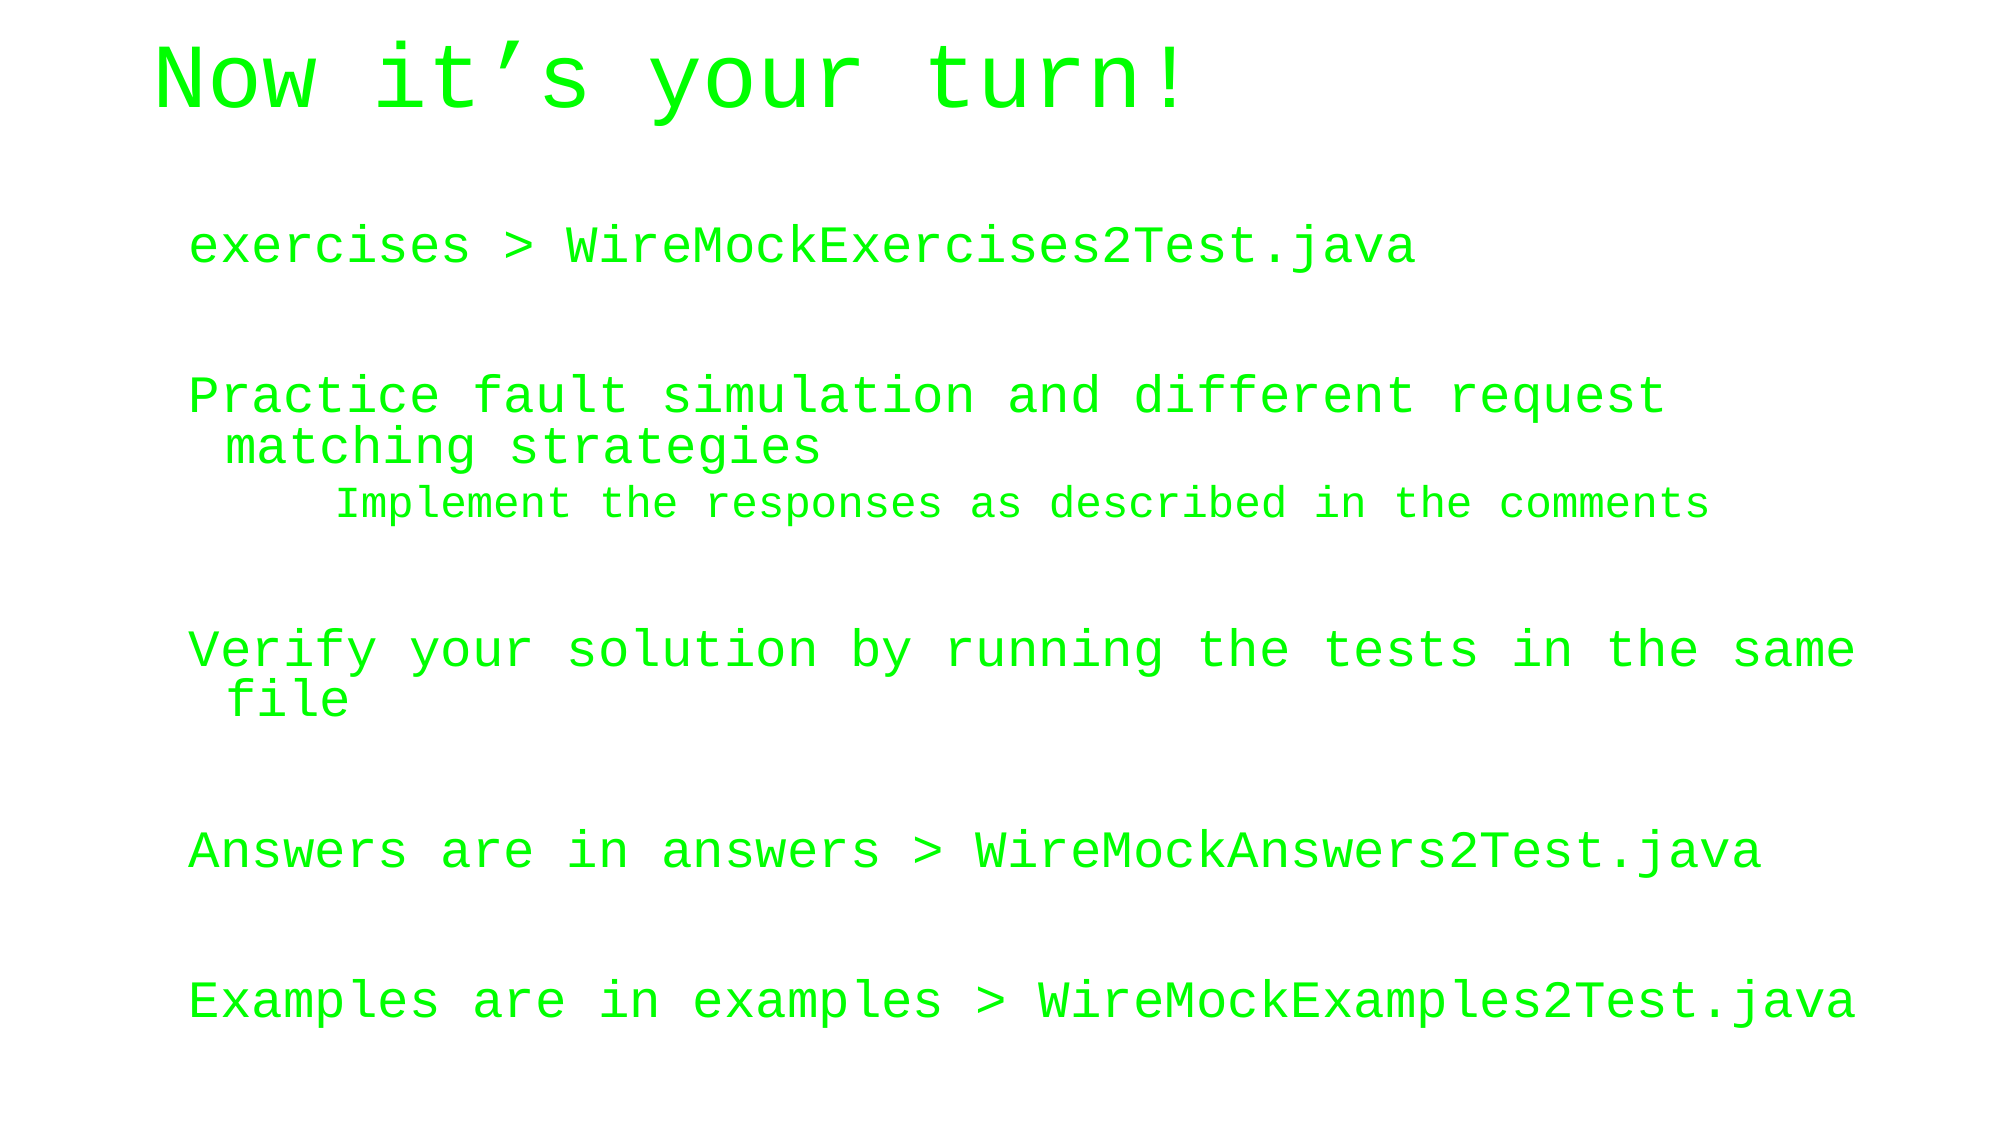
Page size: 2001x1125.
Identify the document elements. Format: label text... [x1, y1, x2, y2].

list exercises > WireMockExercises2Test.java Practice fault simulation and different request matching strategies Implement the responses as described in the comments Verify your solution by running the tests in the same file Answers are in answers > WireMockAnswers2Test.java Examples are in examples > WireMockExamples2Test.java [137, 214, 1939, 1041]
title Now it’s your turn! [137, 18, 1863, 137]
